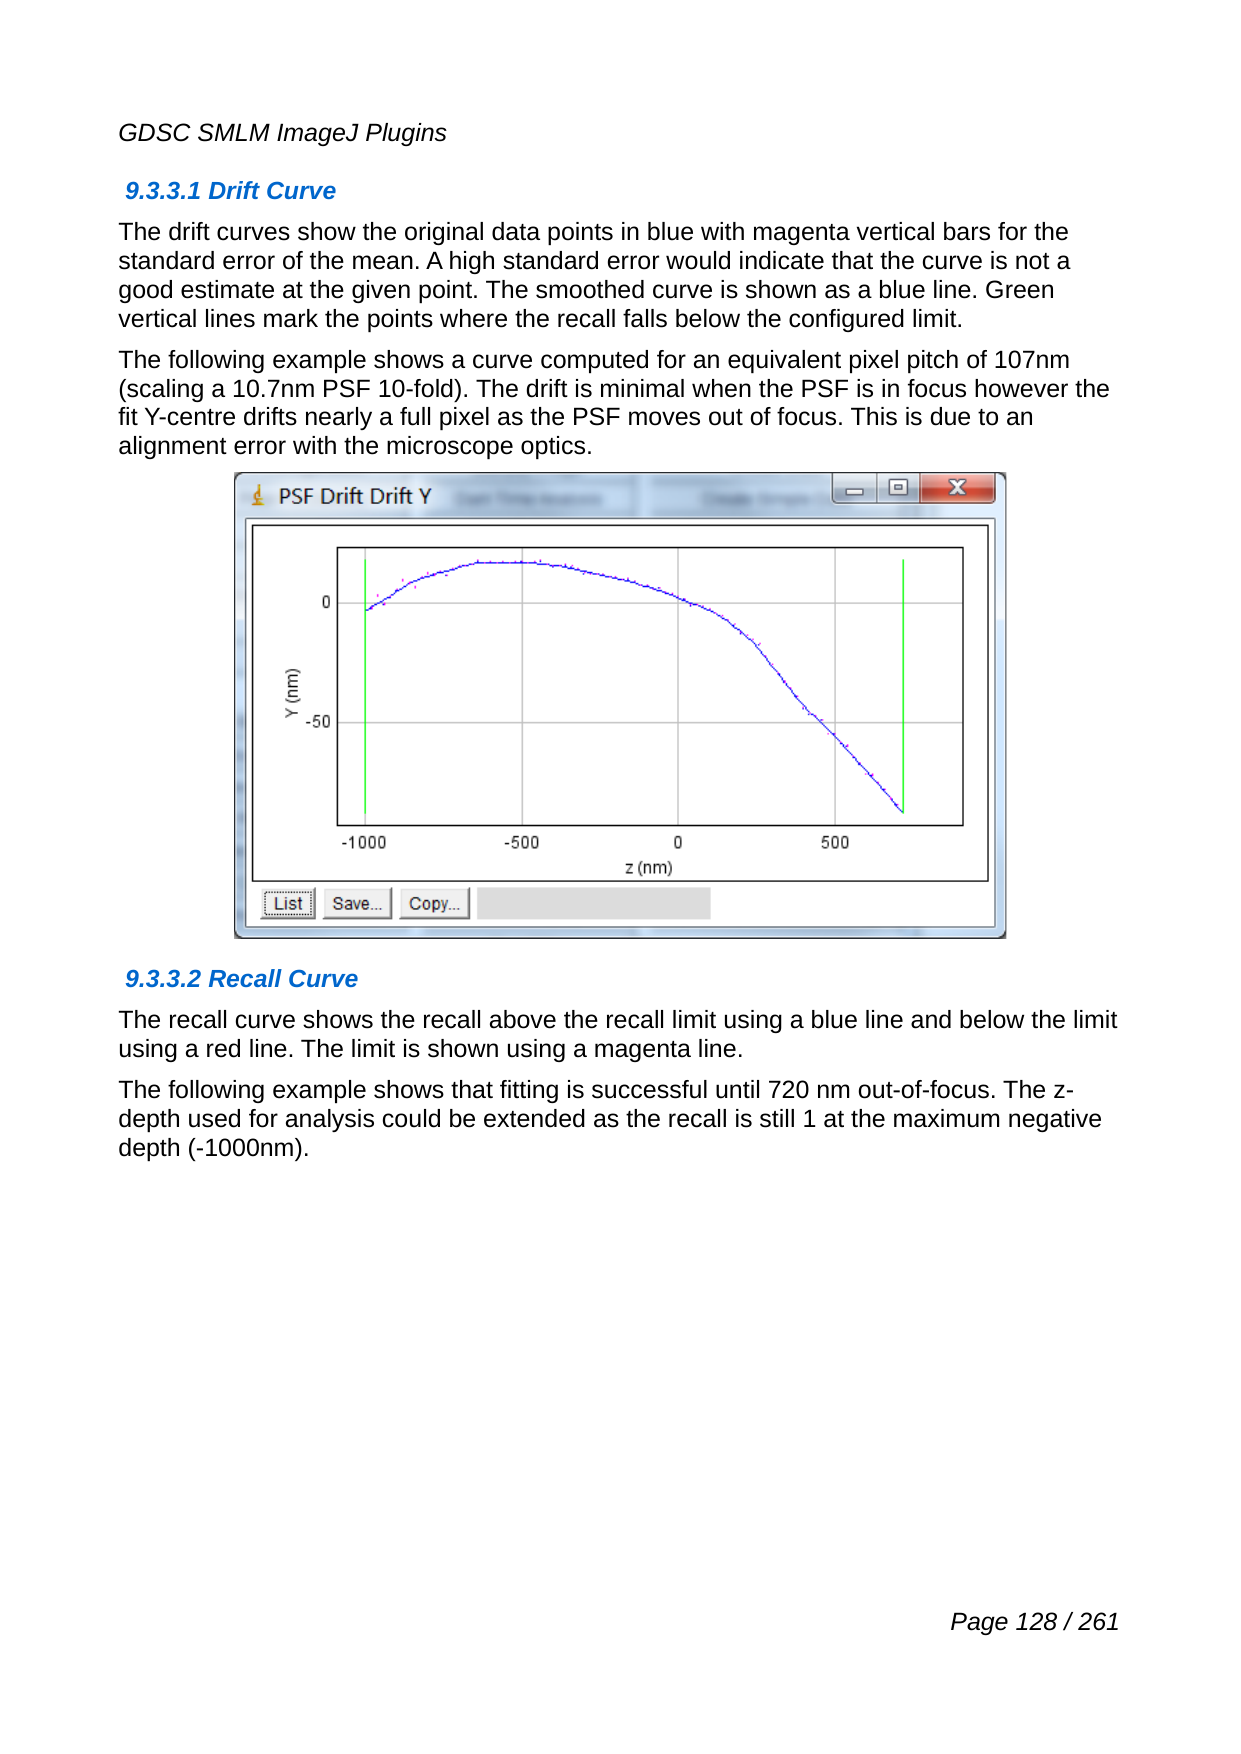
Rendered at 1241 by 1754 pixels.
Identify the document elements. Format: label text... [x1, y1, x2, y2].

picture [234, 472, 1007, 939]
subtitle Drift Curve [118, 176, 1122, 205]
text The recall curve shows the recall above the recall limit using a blue line and below the limit using a red line. The limit is shown using a magenta line. [118, 1005, 1122, 1063]
text The drift curves show the original data points in blue with magenta vertical bars for the standard error of the mean. A high standard error would indicate that the curve is not a good estimate at the given point. The smoothed curve is shown as a blue line. Green vertical lines mark the points where the recall falls below the configured limit. [118, 217, 1122, 332]
text The following example shows that fitting is successful until 720 nm out-of-focus. The z-depth used for analysis could be extended as the recall is still 1 at the maximum negative depth (-1000nm). [118, 1075, 1122, 1161]
subtitle Recall Curve [118, 964, 1122, 993]
text The following example shows a curve computed for an equivalent pixel pitch of 107nm (scaling a 10.7nm PSF 10-fold). The drift is minimal when the PSF is in focus however the fit Y-centre drifts nearly a full pixel as the PSF moves out of focus. This is due to an alignment error with the microscope optics. [118, 345, 1122, 460]
